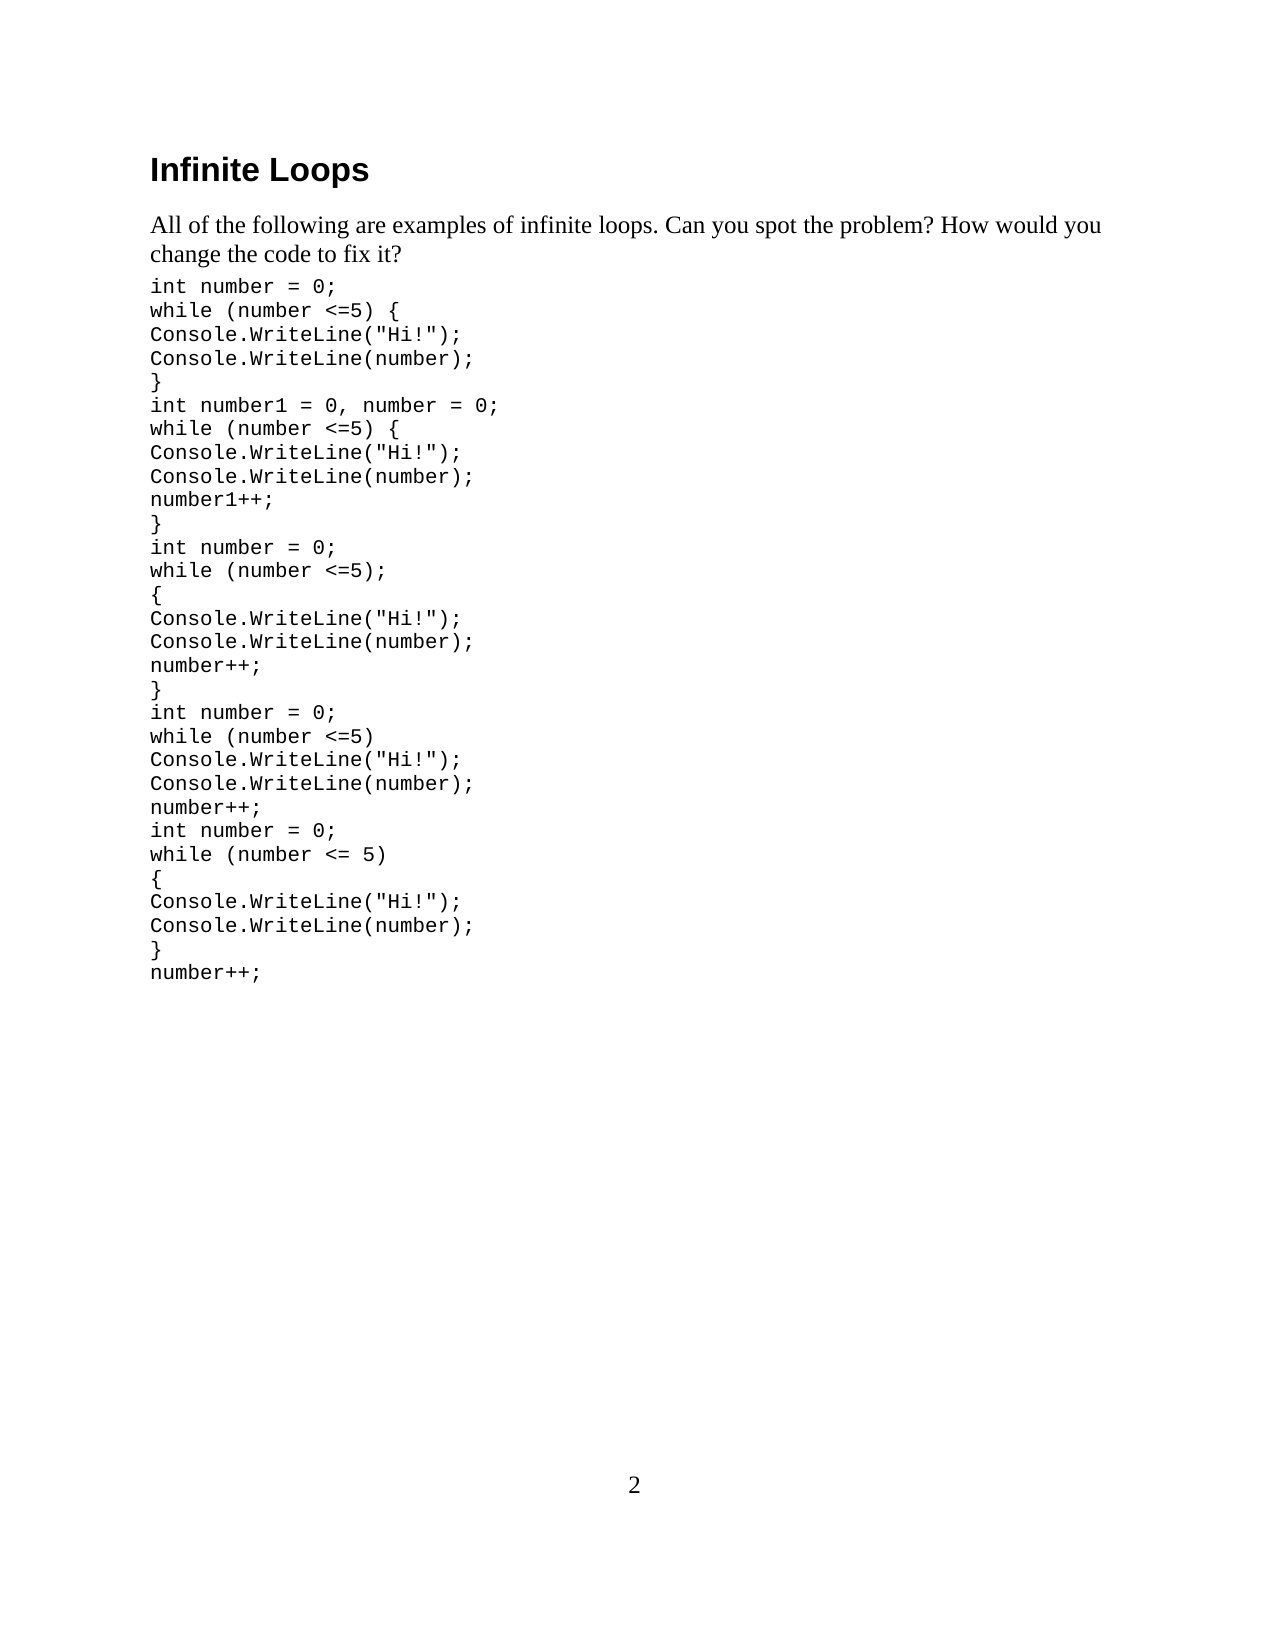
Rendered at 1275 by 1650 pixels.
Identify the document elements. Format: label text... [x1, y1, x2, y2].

text while (number <=5) { [150, 418, 1125, 442]
text while (number <=5) { [150, 300, 1125, 324]
text Console.WriteLine(number); [150, 466, 1125, 489]
subtitle Infinite Loops [150, 150, 1125, 189]
text } [150, 678, 1125, 702]
text int number = 0; [150, 702, 1125, 726]
text Console.WriteLine("Hi!"); [150, 324, 1125, 347]
text Console.WriteLine("Hi!"); [150, 749, 1125, 773]
text Console.WriteLine(number); [150, 347, 1125, 371]
text while (number <=5); [150, 560, 1125, 584]
text Console.WriteLine("Hi!"); [150, 442, 1125, 466]
text int number1 = 0, number = 0; [150, 395, 1125, 418]
text number++; [150, 797, 1125, 820]
text while (number <= 5) [150, 844, 1125, 868]
text number++; [150, 962, 1125, 986]
text } [150, 513, 1125, 537]
text while (number <=5) [150, 726, 1125, 749]
text Console.WriteLine(number); [150, 773, 1125, 797]
text { [150, 584, 1125, 608]
text number1++; [150, 489, 1125, 513]
text { [150, 868, 1125, 891]
text int number = 0; [150, 820, 1125, 844]
text Console.WriteLine("Hi!"); [150, 608, 1125, 631]
text All of the following are examples of infinite loops. Can you spot the problem? How would you change the code to fix it? [150, 210, 1125, 268]
text number++; [150, 655, 1125, 678]
text Console.WriteLine("Hi!"); [150, 891, 1125, 915]
text } [150, 939, 1125, 962]
text int number = 0; [150, 277, 1125, 300]
text Console.WriteLine(number); [150, 915, 1125, 939]
text Console.WriteLine(number); [150, 631, 1125, 655]
text int number = 0; [150, 537, 1125, 560]
text } [150, 371, 1125, 395]
